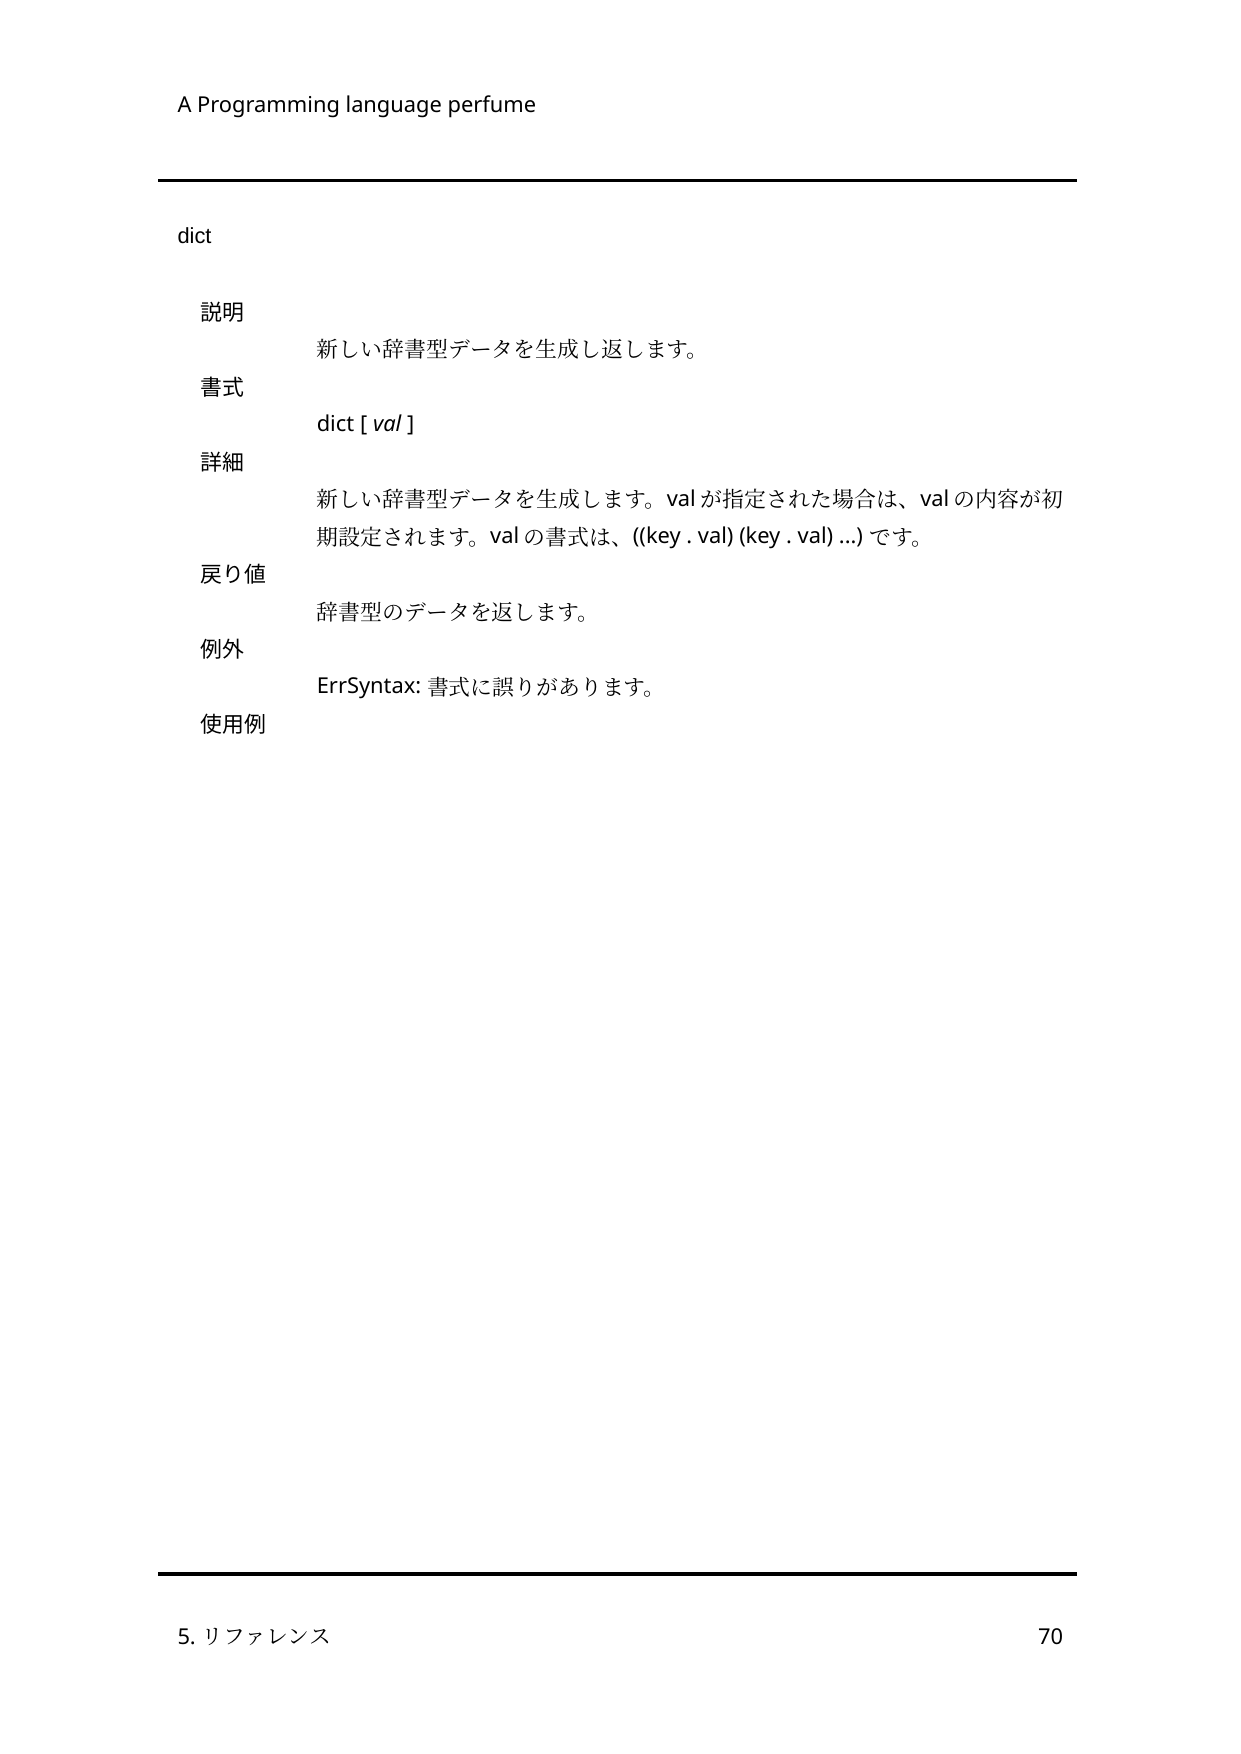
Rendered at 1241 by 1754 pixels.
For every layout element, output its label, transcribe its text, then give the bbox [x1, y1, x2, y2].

table_cell [317, 704, 1063, 779]
table_cell 新しい辞書型データを生成します。valが指定された場合は、valの内容が初期設定されます。valの書式は、((key . val) (key . val) ...) です。 [317, 442, 1063, 554]
table_header 新しい辞書型データを生成し返します。 [317, 292, 1063, 367]
table_cell 使用例 [200, 704, 317, 779]
table_header 説明 [200, 292, 317, 367]
subtitle dict [177, 217, 1063, 254]
table_cell 辞書型のデータを返します。 [317, 554, 1063, 629]
table_cell dict [ val ] [317, 367, 1063, 442]
table_cell 例外 [200, 629, 317, 704]
table_cell 戻り値 [200, 554, 317, 629]
table_cell 詳細 [200, 442, 317, 554]
table_cell 書式 [200, 367, 317, 442]
table_cell ErrSyntax: 書式に誤りがあります。 [317, 629, 1063, 704]
